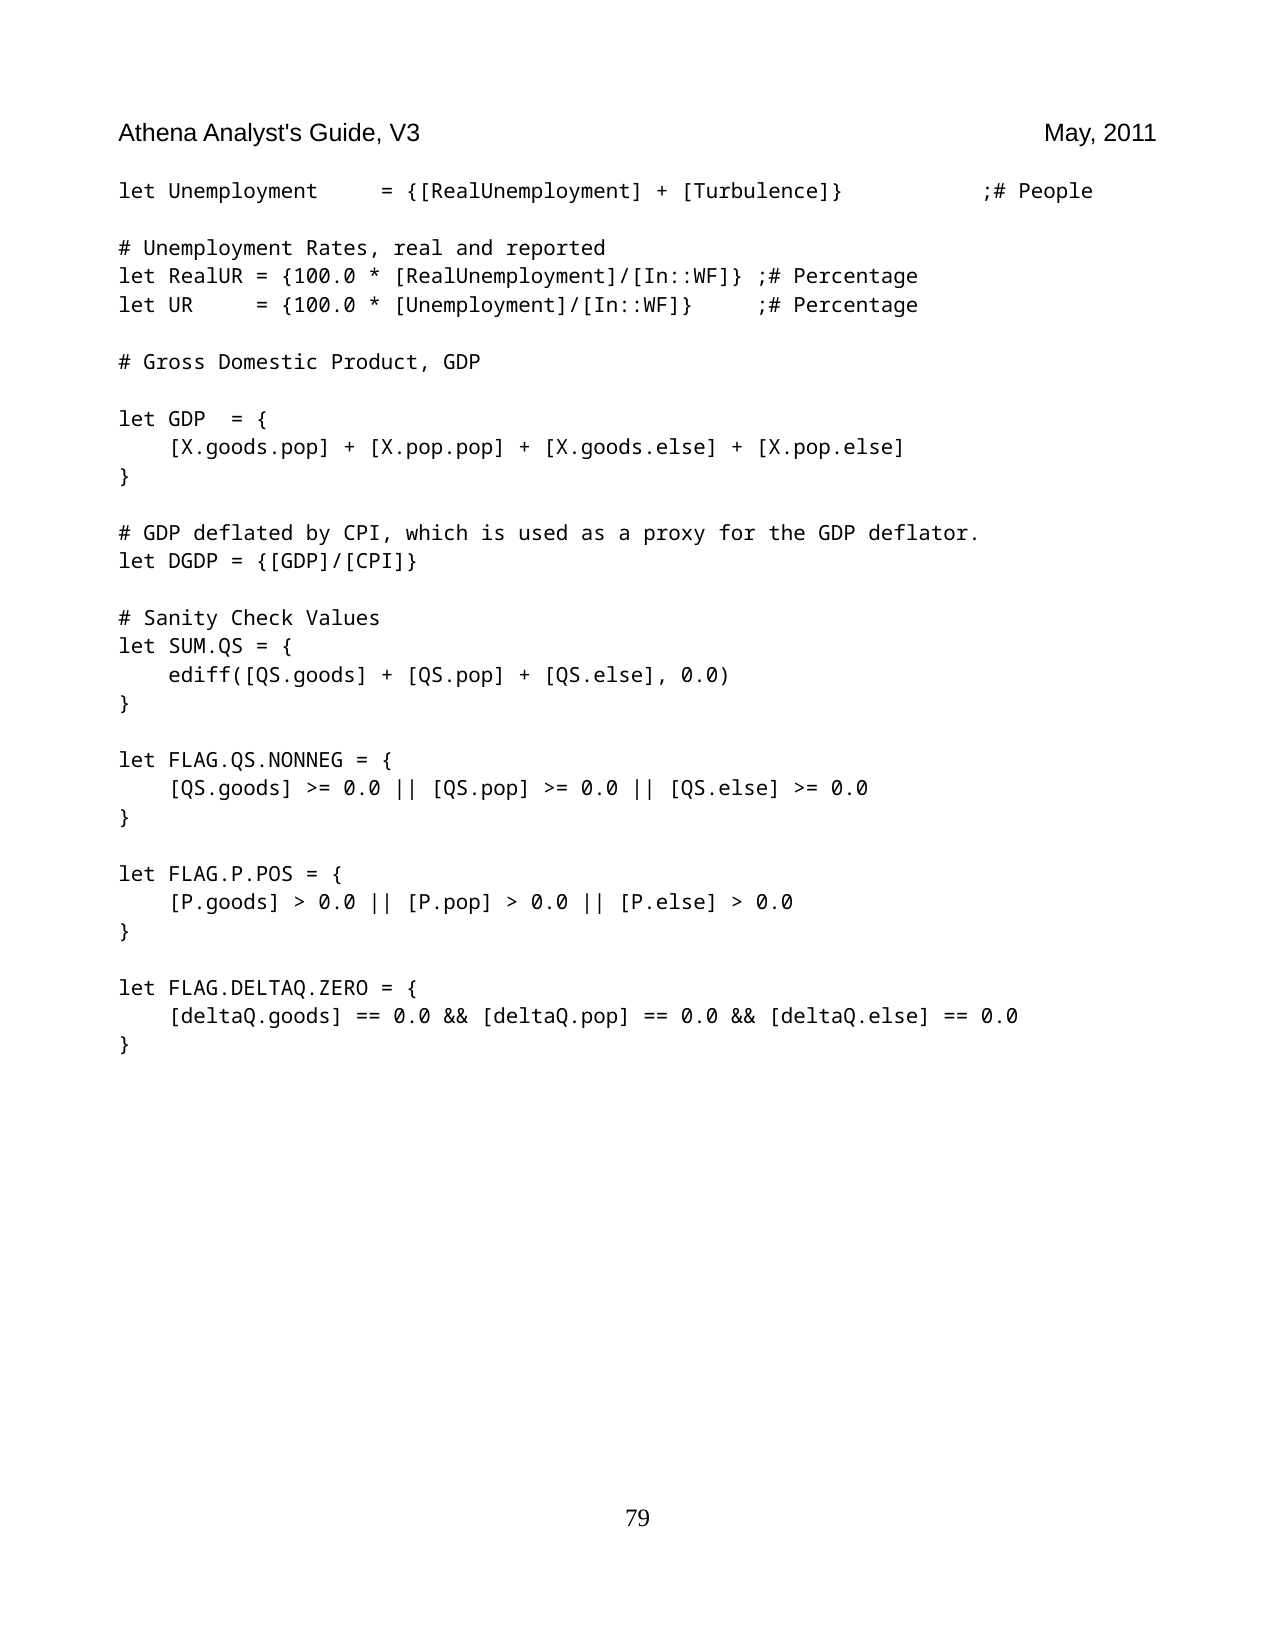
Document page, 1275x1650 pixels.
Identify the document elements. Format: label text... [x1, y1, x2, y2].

text } [118, 802, 1157, 830]
text let FLAG.QS.NONNEG = { [118, 745, 1157, 773]
text let RealUR = {100.0 * [RealUnemployment]/[In::WF]} ;# Percentage [118, 262, 1157, 290]
text } [118, 461, 1157, 489]
text let Unemployment = {[RealUnemployment] + [Turbulence]} ;# People [118, 176, 1157, 205]
text let FLAG.P.POS = { [118, 859, 1157, 887]
text let UR = {100.0 * [Unemployment]/[In::WF]} ;# Percentage [118, 290, 1157, 318]
text [deltaQ.goods] == 0.0 && [deltaQ.pop] == 0.0 && [deltaQ.else] == 0.0 [118, 1001, 1157, 1029]
text # Gross Domestic Product, GDP [118, 347, 1157, 375]
text let SUM.QS = { [118, 631, 1157, 660]
text } [118, 688, 1157, 717]
text let DGDP = {[GDP]/[CPI]} [118, 546, 1157, 574]
text # Unemployment Rates, real and reported [118, 233, 1157, 262]
text [QS.goods] >= 0.0 || [QS.pop] >= 0.0 || [QS.else] >= 0.0 [118, 773, 1157, 802]
text # Sanity Check Values [118, 603, 1157, 631]
text let FLAG.DELTAQ.ZERO = { [118, 973, 1157, 1001]
text # GDP deflated by CPI, which is used as a proxy for the GDP deflator. [118, 518, 1157, 546]
text } [118, 916, 1157, 944]
text ediff([QS.goods] + [QS.pop] + [QS.else], 0.0) [118, 660, 1157, 688]
text [X.goods.pop] + [X.pop.pop] + [X.goods.else] + [X.pop.else] [118, 432, 1157, 461]
text [P.goods] > 0.0 || [P.pop] > 0.0 || [P.else] > 0.0 [118, 887, 1157, 916]
text } [118, 1029, 1157, 1058]
text let GDP = { [118, 404, 1157, 432]
